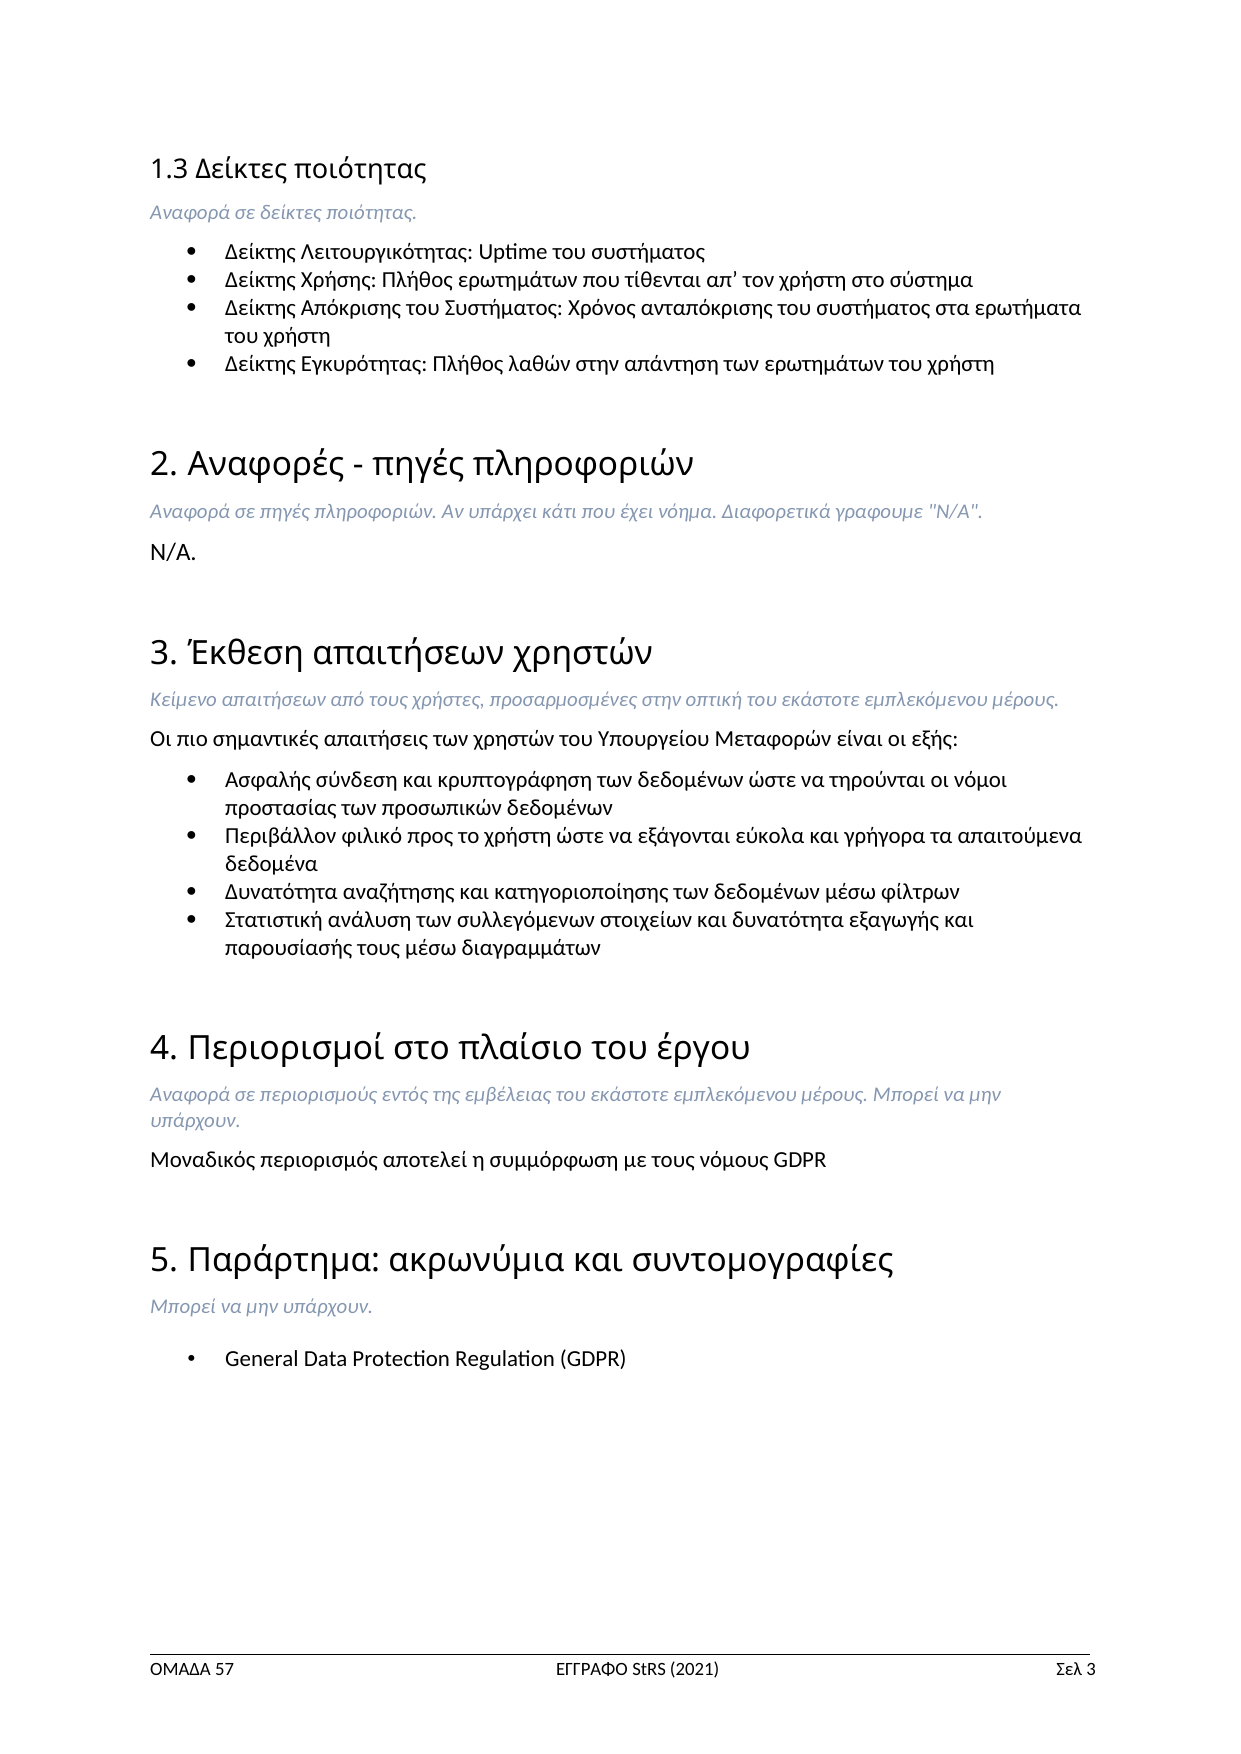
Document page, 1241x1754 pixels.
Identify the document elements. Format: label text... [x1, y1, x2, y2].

subtitle Αναφορές - πηγές πληροφοριών [150, 440, 1090, 485]
list Δείκτης Λειτουργικότητας: Uptime του συστήματος [187, 237, 1090, 265]
list Περιβάλλον φιλικό προς το χρήστη ώστε να εξάγονται εύκολα και γρήγορα τα απαιτούμενα δεδομένα [187, 821, 1090, 877]
text N/A. [150, 536, 1090, 566]
subtitle Έκθεση απαιτήσεων χρηστών [150, 629, 1090, 674]
list Δυνατότητα αναζήτησης και κατηγοριοποίησης των δεδομένων μέσω φίλτρων [187, 877, 1090, 905]
text Αναφορά σε πηγές πληροφοριών. Αν υπάρχει κάτι που έχει νόημα. Διαφορετικά γραφουμε "Ν/Α". [150, 498, 1090, 523]
subtitle Περιορισμοί στο πλαίσιο του έργου [150, 1024, 1090, 1069]
list Δείκτης Απόκρισης του Συστήματος: Χρόνος ανταπόκρισης του συστήματος στα ερωτήματα του χρήστη [187, 293, 1090, 349]
list Στατιστική ανάλυση των συλλεγόμενων στοιχείων και δυνατότητα εξαγωγής και παρουσίασής τους μέσω διαγραμμάτων [187, 905, 1090, 961]
list Δείκτης Εγκυρότητας: Πλήθος λαθών στην απάντηση των ερωτημάτων του χρήστη [187, 349, 1090, 377]
list Δείκτης Χρήσης: Πλήθος ερωτημάτων που τίθενται απ’ τον χρήστη στο σύστημα [187, 265, 1090, 293]
text Κείμενο απαιτήσεων από τους χρήστες, προσαρμοσμένες στην οπτική του εκάστοτε εμπλεκόμενου μέρους. [150, 687, 1090, 712]
subtitle 1.3 Δείκτες ποιότητας [150, 150, 1090, 187]
text Μπορεί να μην υπάρχουν. [150, 1293, 1090, 1319]
text Αναφορά σε δείκτες ποιότητας. [150, 199, 1090, 225]
text Αναφορά σε περιορισμούς εντός της εμβέλειας του εκάστοτε εμπλεκόμενου μέρους. Μπορεί να μην υπάρχουν. [150, 1082, 1090, 1132]
text Μοναδικός περιορισμός αποτελεί η συμμόρφωση με τους νόμους GDPR [150, 1145, 1090, 1173]
subtitle Παράρτημα: ακρωνύμια και συντομογραφίες [150, 1236, 1090, 1281]
text Οι πιο σημαντικές απαιτήσεις των χρηστών του Υπουργείου Μεταφορών είναι οι εξής: [150, 724, 1090, 753]
list Ασφαλής σύνδεση και κρυπτογράφηση των δεδομένων ώστε να τηρούνται οι νόμοι προστασίας των προσωπικών δεδομένων [187, 765, 1090, 821]
subtitle General Data Protection Regulation (GDPR) [187, 1344, 1090, 1372]
